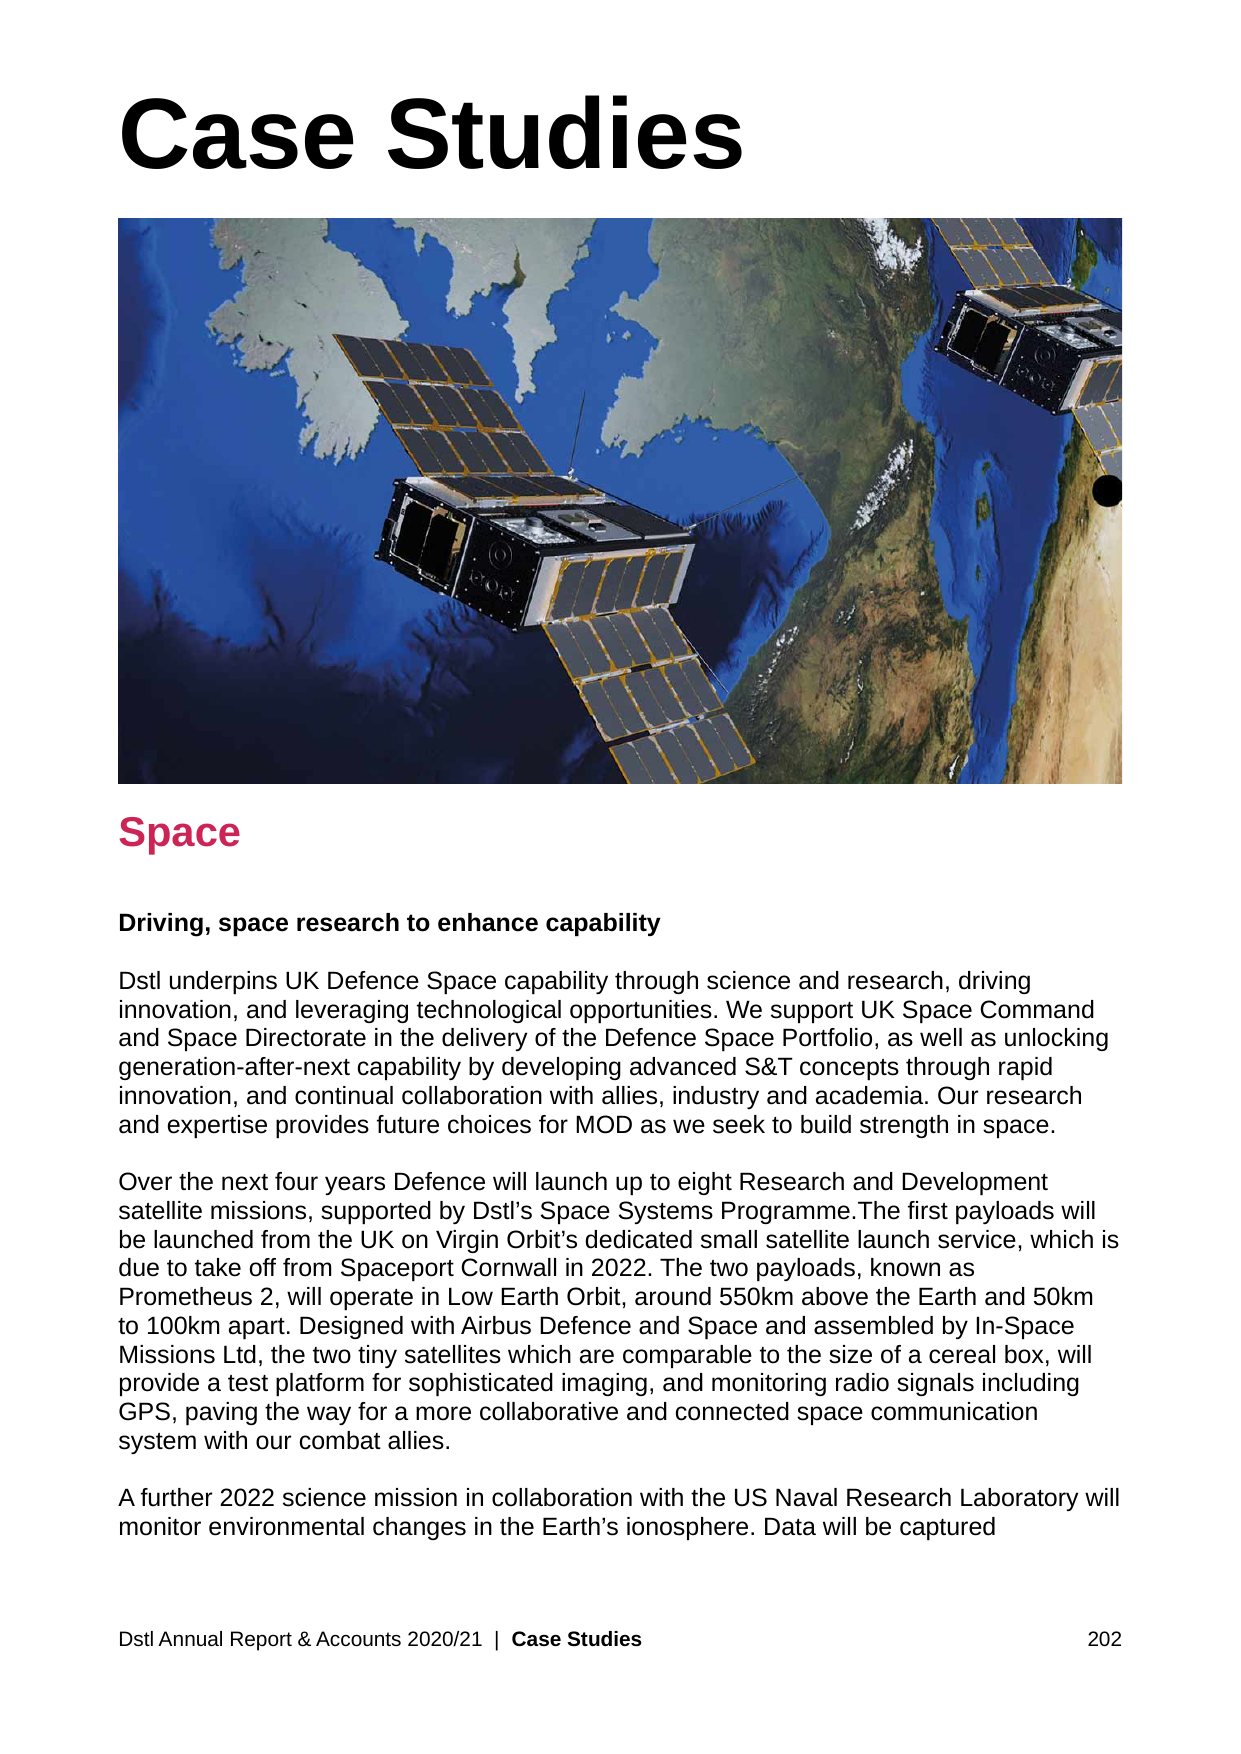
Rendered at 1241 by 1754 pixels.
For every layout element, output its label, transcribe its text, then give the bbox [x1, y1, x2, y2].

subtitle Case Studies [118, 75, 1122, 190]
text A further 2022 science mission in collaboration with the US Naval Research Laboratory will monitor environmental changes in the Earth’s ionosphere. Data will be captured [118, 1483, 1122, 1541]
text be launched from the UK on Virgin Orbit’s dedicated small satellite launch service, which is due to take off from Spaceport Cornwall in 2022. The two payloads, known as Prometheus 2, will operate in Low Earth Orbit, around 550km above the Earth and 50km to 100km apart. Designed with Airbus Defence and Space and assembled by In-Space Missions Ltd, the two tiny satellites which are comparable to the size of a cereal box, will provide a test platform for sophisticated imaging, and monitoring radio signals including GPS, paving the way for a more collaborative and connected space communication system with our combat allies. [118, 1225, 1122, 1455]
text Dstl underpins UK Defence Space capability through science and research, driving innovation, and leveraging technological opportunities. We support UK Space Command and Space Directorate in the delivery of the Defence Space Portfolio, as well as unlocking generation-after-next capability by developing advanced S&T concepts through rapid innovation, and continual collaboration with allies, industry and academia. Our research and expertise provides future choices for MOD as we seek to build strength in space. [118, 966, 1122, 1138]
text Driving, space research to enhance capability [118, 908, 1122, 937]
text Over the next four years Defence will launch up to eight Research and Development satellite missions, supported by Dstl’s Space Systems Programme.The first payloads will [118, 1167, 1122, 1225]
subtitle Space [118, 784, 1122, 856]
